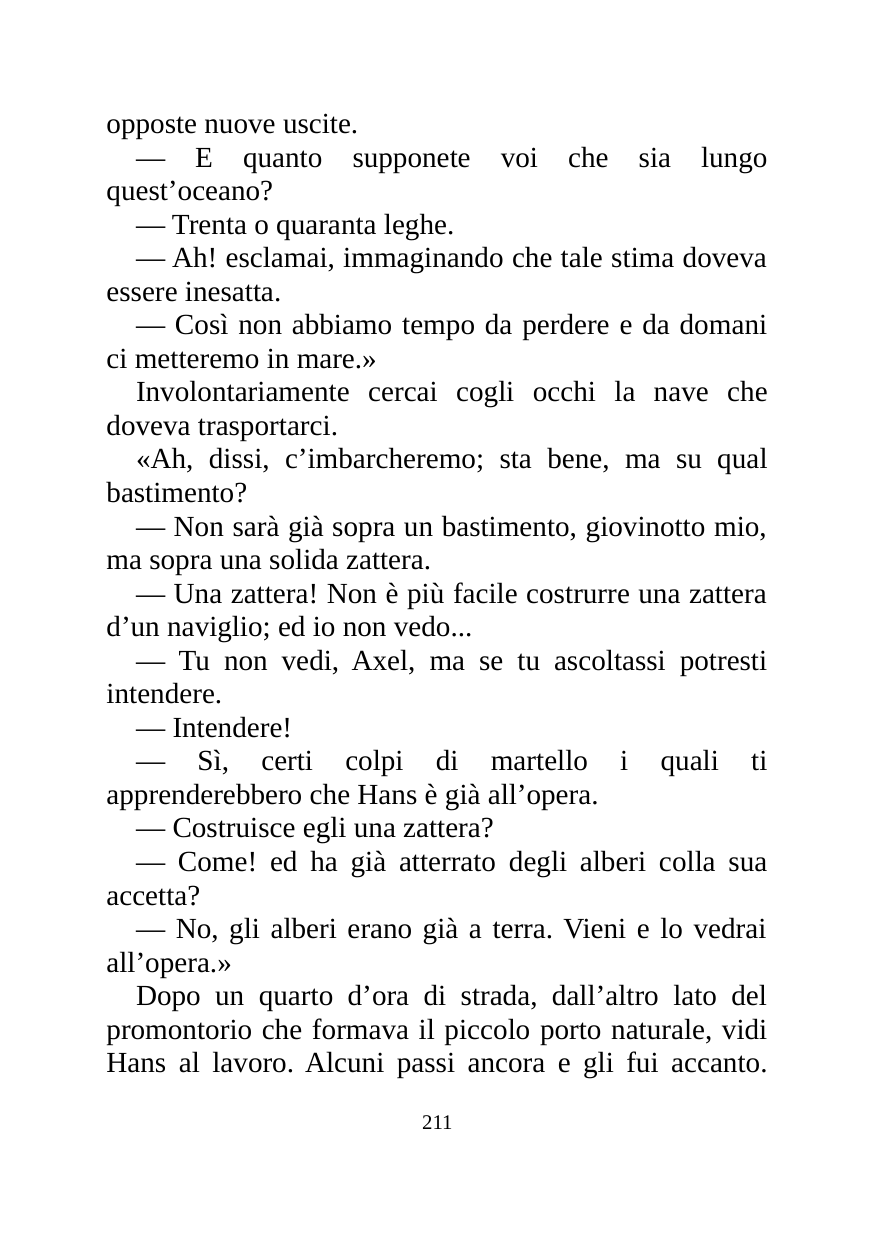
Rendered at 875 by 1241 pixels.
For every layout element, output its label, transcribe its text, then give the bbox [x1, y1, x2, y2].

text — Costruisce egli una zattera? [106, 811, 768, 844]
text — E quanto supponete voi che sia lungo quest’oceano? [106, 140, 768, 207]
text — Come! ed ha già atterrato degli alberi colla sua accetta? [106, 844, 768, 911]
text — Trenta o quaranta leghe. [106, 207, 768, 240]
text Involontariamente cercai cogli occhi la nave che doveva trasportarci. [106, 374, 768, 442]
text — Sì, certi colpi di martello i quali ti apprenderebbero che Hans è già all’opera. [106, 743, 768, 811]
text — Intendere! [106, 710, 768, 743]
text — Così non abbiamo tempo da perdere e da domani ci metteremo in mare.» [106, 307, 768, 374]
text — Tu non vedi, Axel, ma se tu ascoltassi potresti intendere. [106, 643, 768, 710]
text — Una zattera! Non è più facile costrurre una zattera d’un naviglio; ed io non vedo... [106, 576, 768, 643]
text — Ah! esclamai, immaginando che tale stima doveva essere inesatta. [106, 240, 768, 307]
text Dopo un quarto d’ora di strada, dall’altro lato del promontorio che formava il piccolo porto naturale, vidi Hans al lavoro. Alcuni passi ancora e gli fui accanto. [106, 978, 768, 1079]
text — No, gli alberi erano già a terra. Vieni e lo vedrai all’opera.» [106, 911, 768, 978]
text opposte nuove uscite. [106, 106, 768, 140]
text — Non sarà già sopra un bastimento, giovinotto mio, ma sopra una solida zattera. [106, 509, 768, 576]
text «Ah, dissi, c’imbarcheremo; sta bene, ma su qual bastimento? [106, 442, 768, 509]
